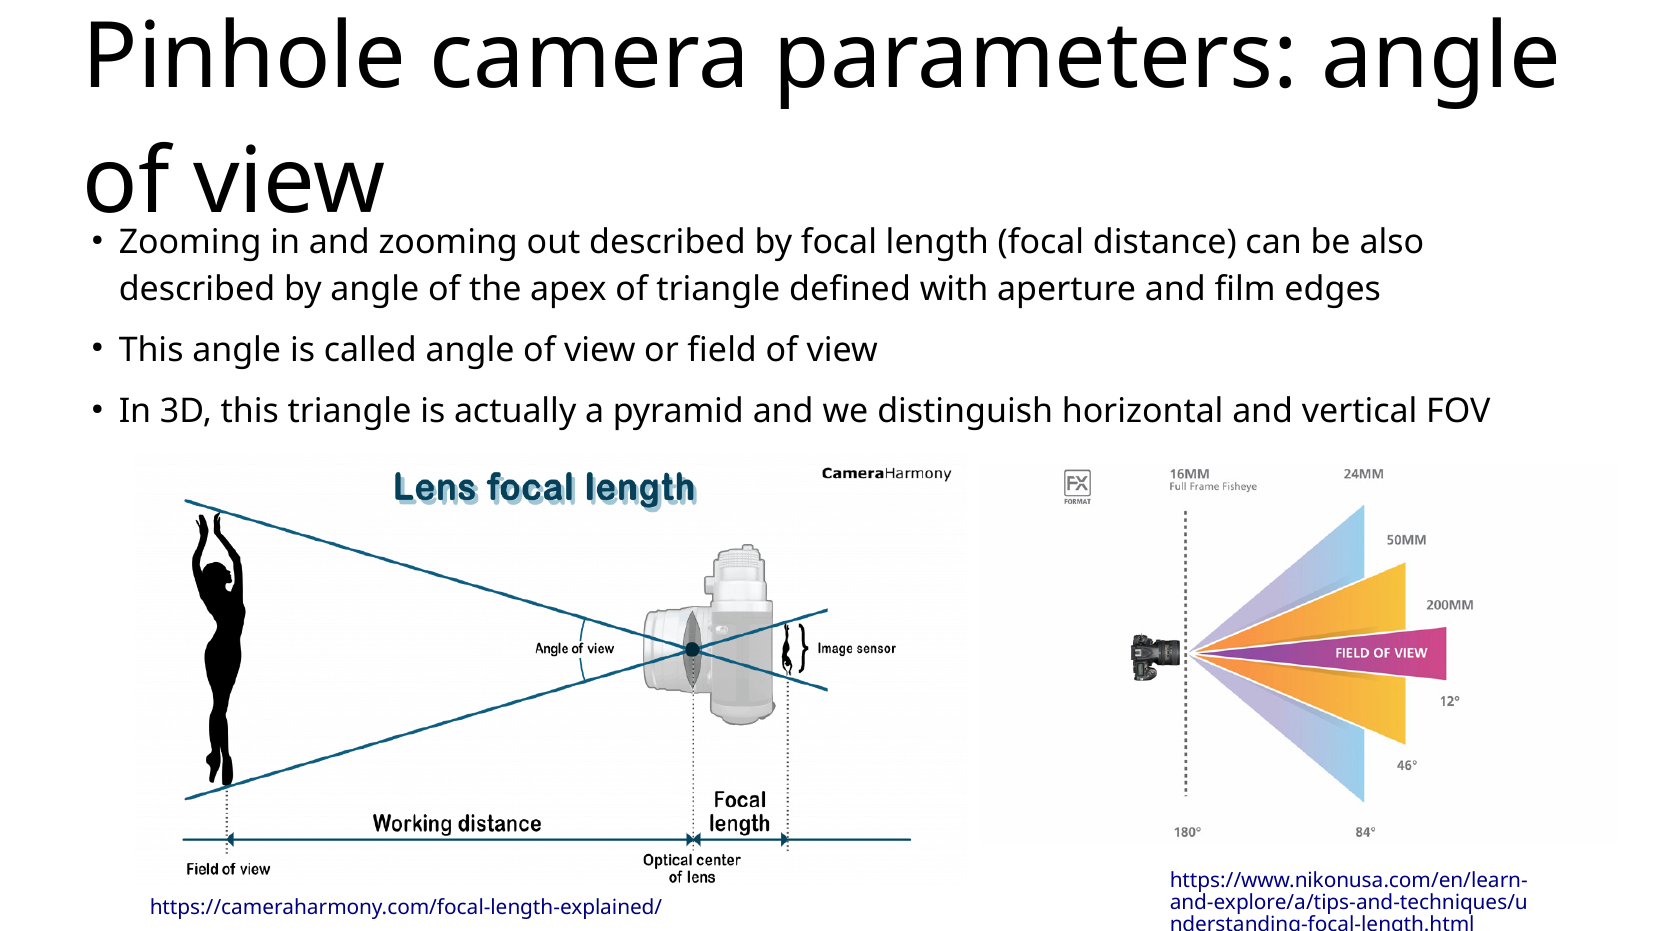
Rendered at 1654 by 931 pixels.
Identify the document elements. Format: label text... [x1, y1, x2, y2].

picture [135, 449, 1636, 886]
text_box https://www.nikonusa.com/en/learn-and-explore/a/tips-and-techniques/understanding-focal-length.html [1155, 857, 1546, 899]
text_box https://cameraharmony.com/focal-length-explained/ [135, 885, 961, 926]
list Zooming in and zooming out described by focal length (focal distance) can be also described by angle of the apex of triangle defined with aperture and film edges This angle is called angle of view or field of view In 3D, this triangle is actually a pyramid and we distinguish horizontal and vertical FOV [82, 217, 1571, 436]
title Pinhole camera parameters: angle of view [82, 7, 1571, 217]
